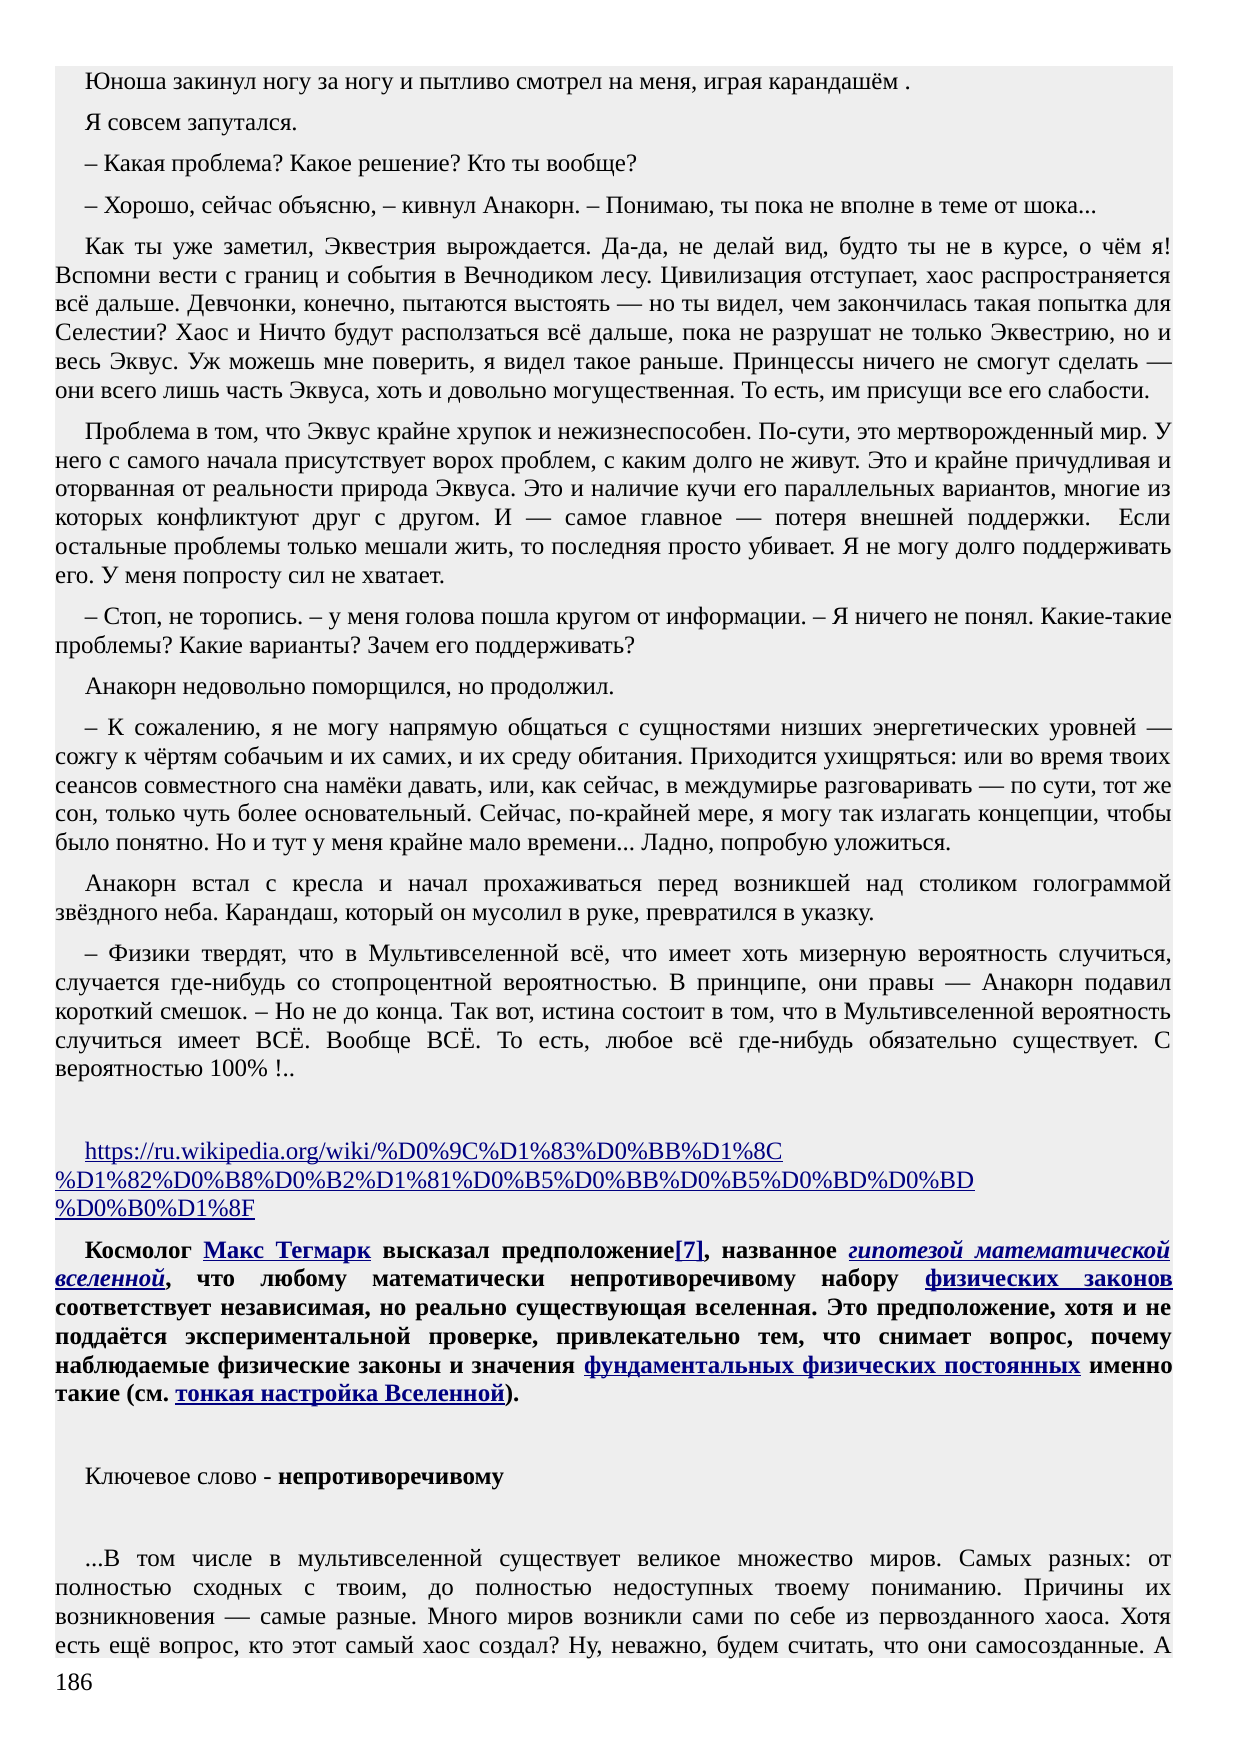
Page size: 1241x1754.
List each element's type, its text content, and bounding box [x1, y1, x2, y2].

text Проблема в том, что Эквус крайне хрупок и нежизнеспособен. По-сути, это мертворожденный мир. У него с самого начала присутствует ворох проблем, с каким долго не живут. Это и крайне причудливая и оторванная от реальности природа Эквуса. Это и наличие кучи его параллельных вариантов, многие из которых конфликтуют друг с другом. И — самое главное — потеря внешней поддержки. Если остальные проблемы только мешали жить, то последняя просто убивает. Я не могу долго поддерживать его. У меня попросту сил не хватает. [55, 416, 1173, 588]
text Ключевое слово - непротиворечивому [55, 1461, 1173, 1490]
text Я совсем запутался. [55, 107, 1173, 136]
text Как ты уже заметил, Эквестрия вырождается. Да-да, не делай вид, будто ты не в курсе, о чём я! Вспомни вести с границ и события в Вечнодиком лесу. Цивилизация отступает, хаос распространяется всё дальше. Девчонки, конечно, пытаются выстоять — но ты видел, чем закончилась такая попытка для Селестии? Хаос и Ничто будут расползаться всё дальше, пока не разрушат не только Эквестрию, но и весь Эквус. Уж можешь мне поверить, я видел такое раньше. Принцессы ничего не смогут сделать — они всего лишь часть Эквуса, хоть и довольно могущественная. То есть, им присущи все его слабости. [55, 231, 1173, 403]
text https://ru.wikipedia.org/wiki/%D0%9C%D1%83%D0%BB%D1%8C%D1%82%D0%B8%D0%B2%D1%81%D0%B5%D0%BB%D0%B5%D0%BD%D0%BD%D0%B0%D1%8F [55, 1136, 1173, 1222]
text – Какая проблема? Какое решение? Кто ты вообще? [55, 148, 1173, 177]
text – Хорошо, сейчас объясню, – кивнул Анакорн. – Понимаю, ты пока не вполне в теме от шока... [55, 190, 1173, 218]
text Анакорн недовольно поморщился, но продолжил. [55, 671, 1173, 700]
text Анакорн встал с кресла и начал прохаживаться перед возникшей над столиком голограммой звёздного неба. Карандаш, который он мусолил в руке, превратился в указку. [55, 868, 1173, 926]
text ...В том числе в мультивселенной существует великое множество миров. Самых разных: от полностью сходных с твоим, до полностью недоступных твоему пониманию. Причины их возникновения — самые разные. Много миров возникли сами по себе из первозданного хаоса. Хотя есть ещё вопрос, кто этот самый хаос создал? Ну, неважно, будем считать, что они самосозданные. А [55, 1543, 1173, 1658]
text Юноша закинул ногу за ногу и пытливо смотрел на меня, играя карандашём . [55, 66, 1173, 95]
text – К сожалению, я не могу напрямую общаться с сущностями низших энергетических уровней — сожгу к чёртям собачьим и их самих, и их среду обитания. Приходится ухищряться: или во время твоих сеансов совместного сна намёки давать, или, как сейчас, в междумирье разговаривать — по сути, тот же сон, только чуть более основательный. Сейчас, по-крайней мере, я могу так излагать концепции, чтобы было понятно. Но и тут у меня крайне мало времени... Ладно, попробую уложиться. [55, 712, 1173, 856]
text – Физики твердят, что в Мультивселенной всё, что имеет хоть мизерную вероятность случиться, случается где-нибудь со стопроцентной вероятностью. В принципе, они правы — Анакорн подавил короткий смешок. – Но не до конца. Так вот, истина состоит в том, что в Мультивселенной вероятность случиться имеет ВСЁ. Вообще ВСЁ. То есть, любое всё где-нибудь обязательно существует. С вероятностью 100% !.. [55, 938, 1173, 1082]
text – Стоп, не торопись. – у меня голова пошла кругом от информации. – Я ничего не понял. Какие-такие проблемы? Какие варианты? Зачем его поддерживать? [55, 601, 1173, 658]
text Космолог Макс Тегмарк высказал предположение[7], названное гипотезой математической вселенной, что любому математически непротиворечивому набору физических законов соответствует независимая, но реально существующая вселенная. Это предположение, хотя и не поддаётся экспериментальной проверке, привлекательно тем, что снимает вопрос, почему наблюдаемые физические законы и значения фундаментальных физических постоянных именно такие (см. тонкая настройка Вселенной). [55, 1235, 1173, 1407]
